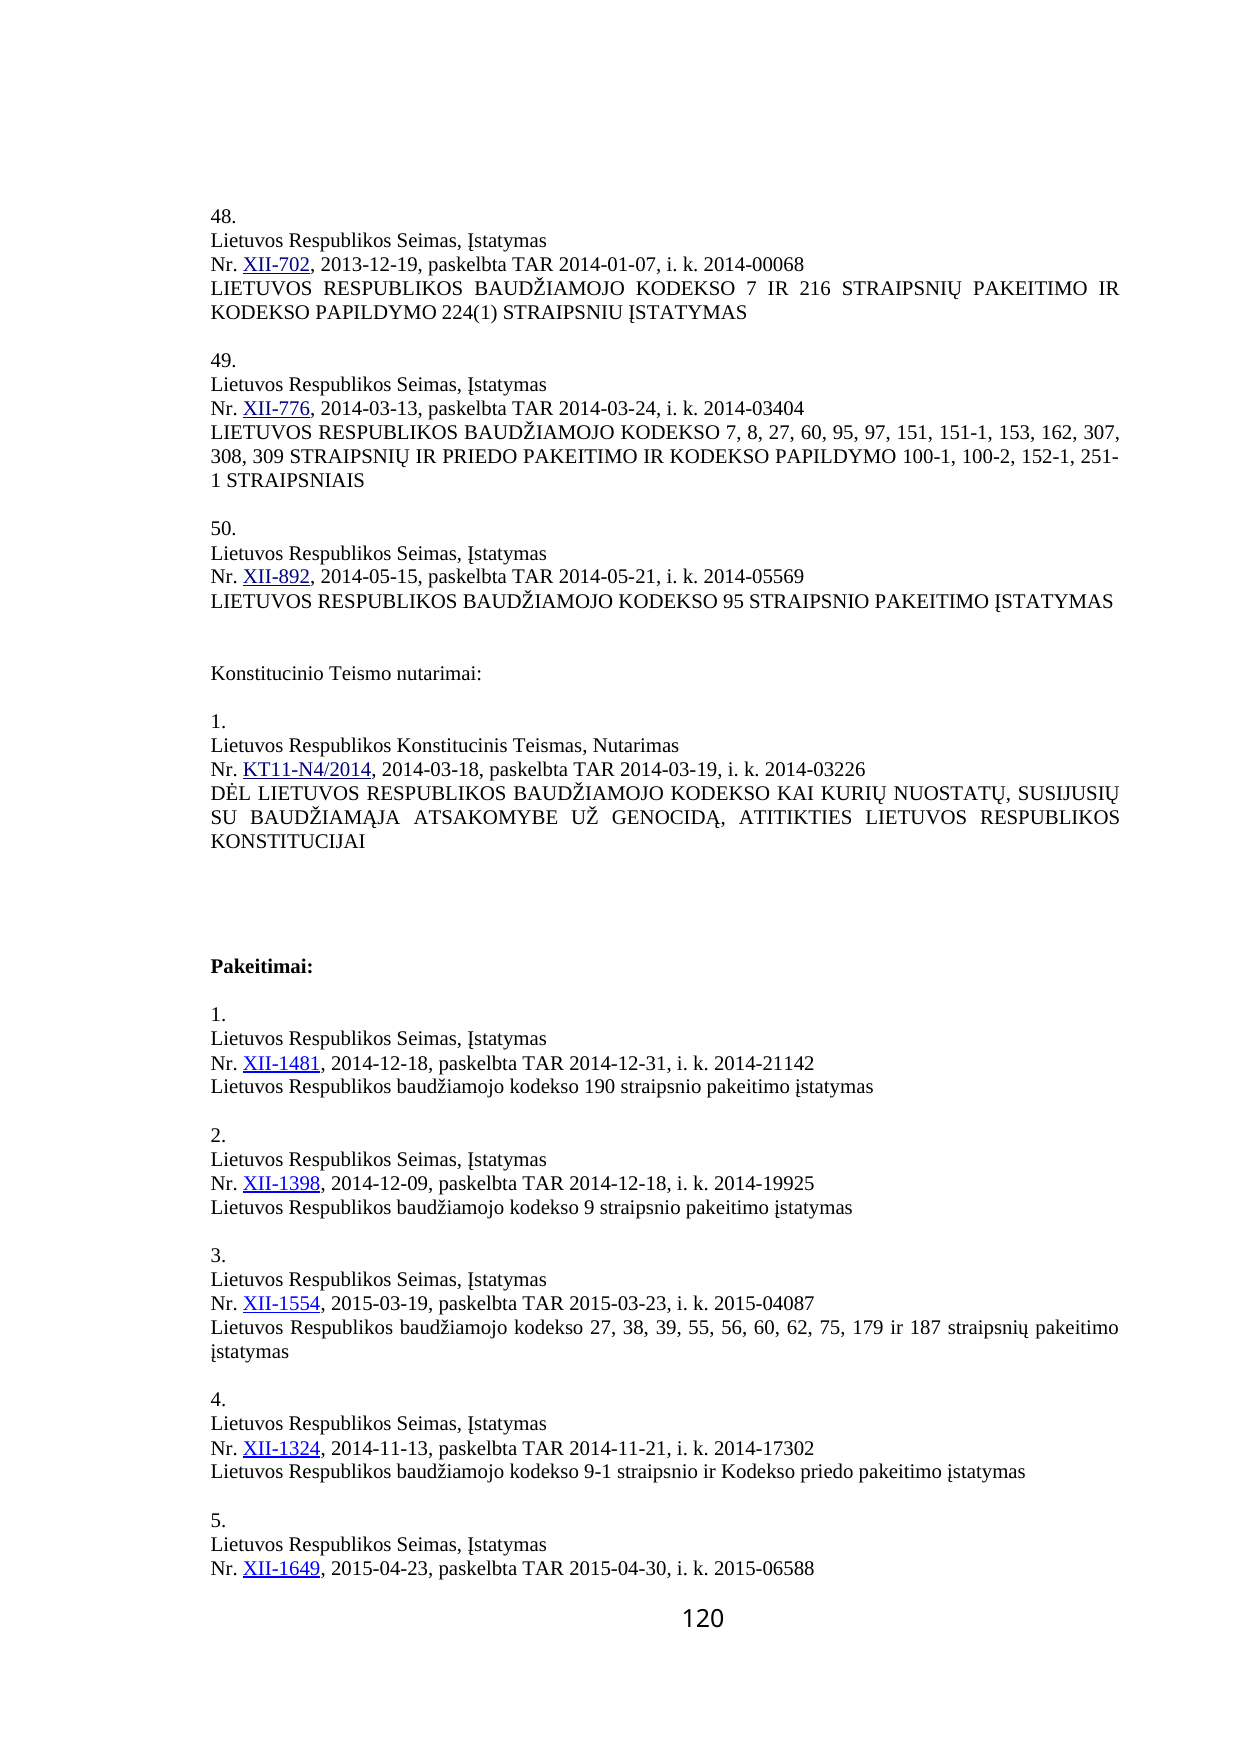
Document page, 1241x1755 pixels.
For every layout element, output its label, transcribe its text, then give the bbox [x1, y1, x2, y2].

text Lietuvos Respublikos Seimas, Įstatymas [210, 1026, 1120, 1050]
text 1. [210, 709, 1120, 733]
text 48. [210, 203, 1120, 228]
text Pakeitimai: [210, 954, 1120, 978]
text Nr. XII-1324, 2014-11-13, paskelbta TAR 2014-11-21, i. k. 2014-17302 [210, 1435, 1120, 1459]
text Nr. XII-1398, 2014-12-09, paskelbta TAR 2014-12-18, i. k. 2014-19925 [210, 1171, 1120, 1195]
text 3. [210, 1243, 1120, 1267]
text Nr. XII-1481, 2014-12-18, paskelbta TAR 2014-12-31, i. k. 2014-21142 [210, 1050, 1120, 1074]
text 50. [210, 516, 1120, 540]
text Lietuvos Respublikos Seimas, Įstatymas [210, 1532, 1120, 1556]
text 5. [210, 1508, 1120, 1532]
text LIETUVOS RESPUBLIKOS BAUDŽIAMOJO KODEKSO 7, 8, 27, 60, 95, 97, 151, 151-1, 153, 162, 307, 308, 309 STRAIPSNIŲ IR PRIEDO PAKEITIMO IR KODEKSO PAPILDYMO 100-1, 100-2, 152-1, 251-1 STRAIPSNIAIS [210, 420, 1120, 492]
text 49. [210, 348, 1120, 372]
text Lietuvos Respublikos Seimas, Įstatymas [210, 1147, 1120, 1171]
text Nr. XII-1554, 2015-03-19, paskelbta TAR 2015-03-23, i. k. 2015-04087 [210, 1291, 1120, 1315]
text Lietuvos Respublikos baudžiamojo kodekso 27, 38, 39, 55, 56, 60, 62, 75, 179 ir 187 straipsnių pakeitimo įstatymas [210, 1315, 1120, 1363]
text Lietuvos Respublikos baudžiamojo kodekso 9-1 straipsnio ir Kodekso priedo pakeitimo įstatymas [210, 1459, 1120, 1483]
text LIETUVOS RESPUBLIKOS BAUDŽIAMOJO KODEKSO 7 IR 216 STRAIPSNIŲ PAKEITIMO IR KODEKSO PAPILDYMO 224(1) STRAIPSNIU ĮSTATYMAS [210, 276, 1120, 324]
text Lietuvos Respublikos Konstitucinis Teismas, Nutarimas [210, 733, 1120, 757]
text Nr. XII-1649, 2015-04-23, paskelbta TAR 2015-04-30, i. k. 2015-06588 [210, 1556, 1120, 1580]
text Lietuvos Respublikos Seimas, Įstatymas [210, 372, 1120, 396]
text Lietuvos Respublikos Seimas, Įstatymas [210, 1411, 1120, 1435]
text Nr. XII-776, 2014-03-13, paskelbta TAR 2014-03-24, i. k. 2014-03404 [210, 396, 1120, 420]
text 4. [210, 1387, 1120, 1411]
text 1. [210, 1002, 1120, 1026]
text Konstitucinio Teismo nutarimai: [210, 661, 1120, 685]
text Lietuvos Respublikos baudžiamojo kodekso 9 straipsnio pakeitimo įstatymas [210, 1195, 1120, 1219]
text DĖL LIETUVOS RESPUBLIKOS BAUDŽIAMOJO KODEKSO KAI KURIŲ NUOSTATŲ, SUSIJUSIŲ SU BAUDŽIAMĄJA ATSAKOMYBE UŽ GENOCIDĄ, ATITIKTIES LIETUVOS RESPUBLIKOS KONSTITUCIJAI [210, 781, 1120, 853]
text LIETUVOS RESPUBLIKOS BAUDŽIAMOJO KODEKSO 95 STRAIPSNIO PAKEITIMO ĮSTATYMAS [210, 588, 1120, 613]
text Nr. KT11-N4/2014, 2014-03-18, paskelbta TAR 2014-03-19, i. k. 2014-03226 [210, 757, 1120, 781]
text Lietuvos Respublikos Seimas, Įstatymas [210, 228, 1120, 252]
text Lietuvos Respublikos Seimas, Įstatymas [210, 1267, 1120, 1291]
text Nr. XII-702, 2013-12-19, paskelbta TAR 2014-01-07, i. k. 2014-00068 [210, 252, 1120, 276]
text Nr. XII-892, 2014-05-15, paskelbta TAR 2014-05-21, i. k. 2014-05569 [210, 564, 1120, 588]
text 2. [210, 1123, 1120, 1147]
text Lietuvos Respublikos Seimas, Įstatymas [210, 540, 1120, 564]
text Lietuvos Respublikos baudžiamojo kodekso 190 straipsnio pakeitimo įstatymas [210, 1074, 1120, 1098]
